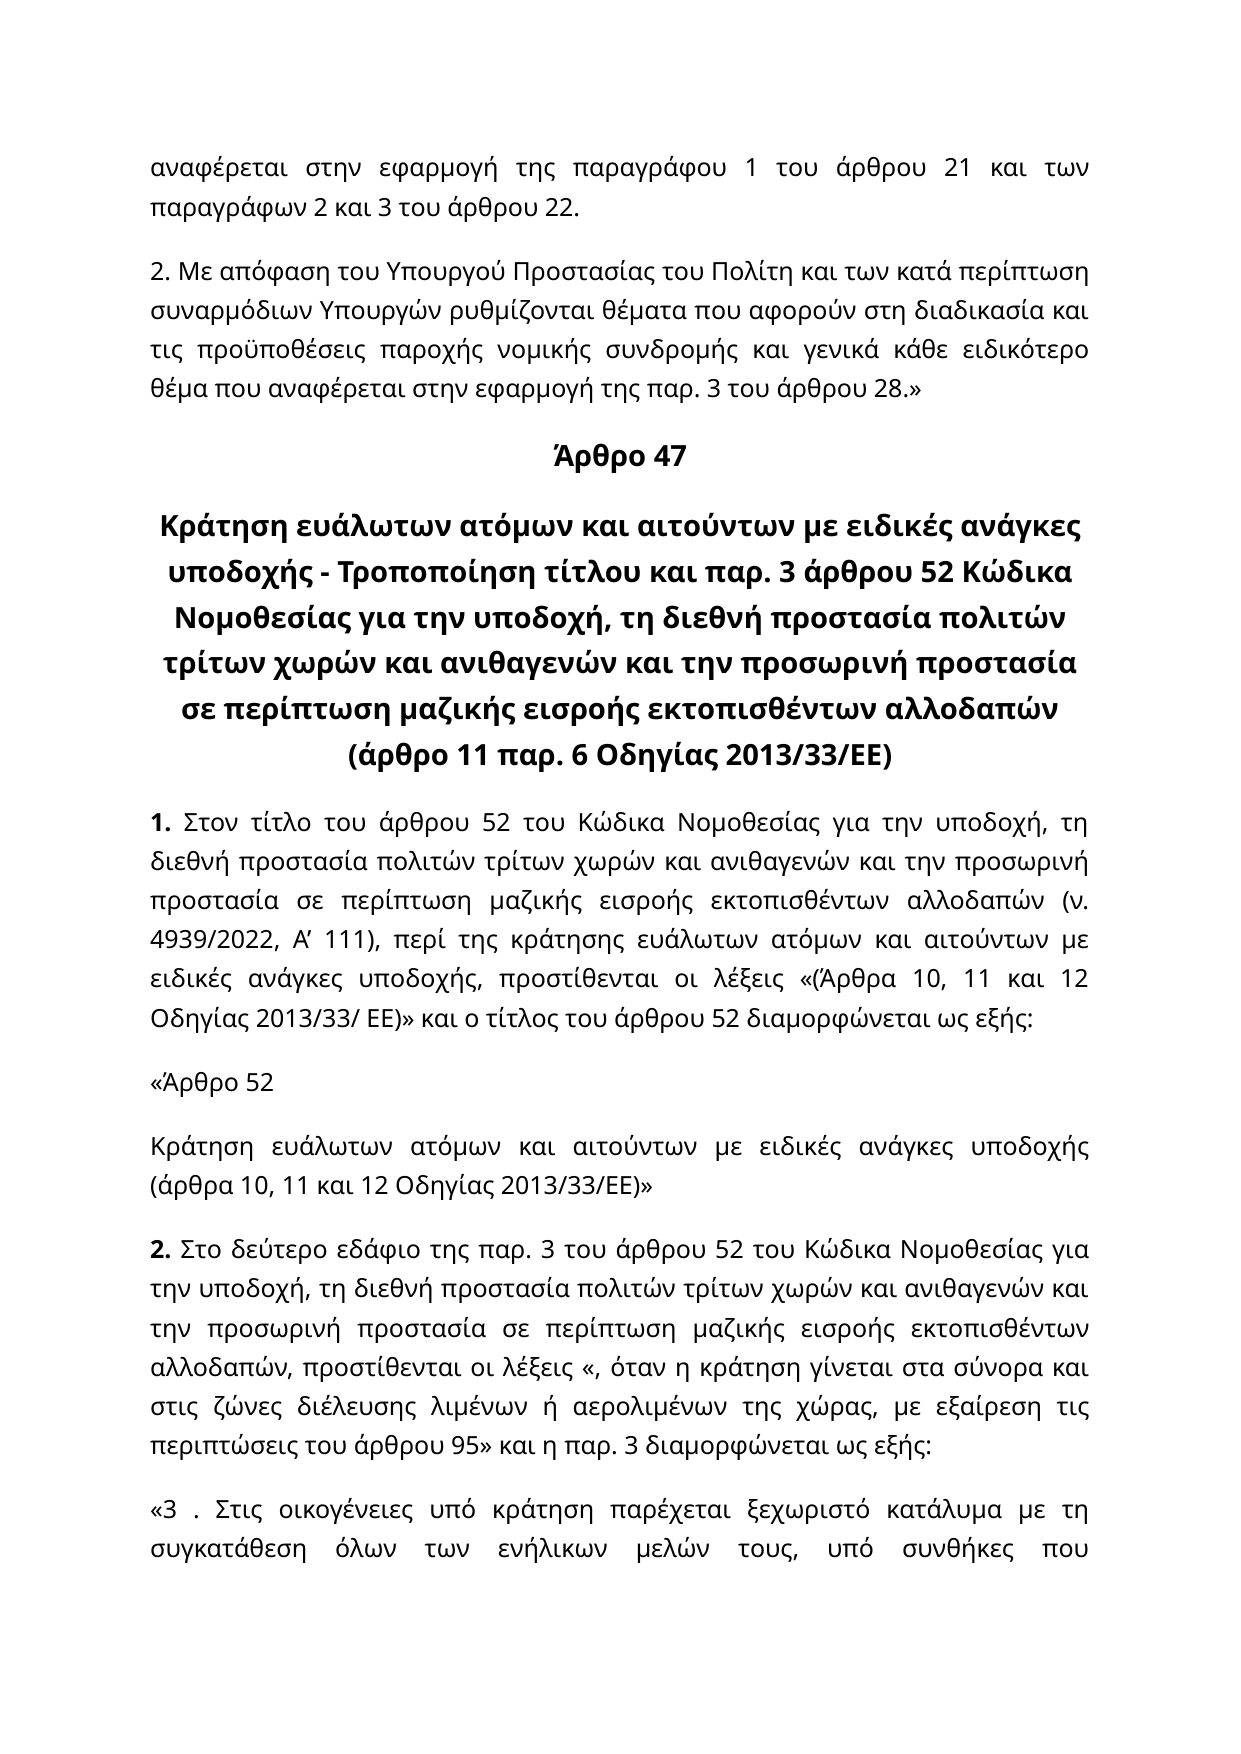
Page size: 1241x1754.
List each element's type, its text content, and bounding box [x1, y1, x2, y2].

text αναφέρεται στην εφαρμογή της παραγράφου 1 του άρθρου 21 και των παραγράφων 2 και 3 του άρθρου 22. [150, 150, 1090, 223]
text 2. Με απόφαση του Υπουργού Προστασίας του Πολίτη και των κατά περίπτωση συναρμόδιων Υπουργών ρυθμίζονται θέματα που αφορούν στη διαδικασία και τις προϋποθέσεις παροχής νομικής συνδρομής και γενικά κάθε ειδικότερο θέμα που αναφέρεται στην εφαρμογή της παρ. 3 του άρθρου 28.» [150, 253, 1090, 405]
text «3 . Στις οικογένειες υπό κράτηση παρέχεται ξεχωριστό κατάλυμα με τη συγκατάθεση όλων των ενήλικων μελών τους, υπό συνθήκες που [150, 1492, 1090, 1565]
text Κράτηση ευάλωτων ατόμων και αιτούντων με ειδικές ανάγκες υποδοχής (άρθρα 10, 11 και 12 Οδηγίας 2013/33/ΕΕ)» [150, 1128, 1090, 1202]
text 1. Στον τίτλο του άρθρου 52 του Κώδικα Νομοθεσίας για την υποδοχή, τη διεθνή προστασία πολιτών τρίτων χωρών και ανιθαγενών και την προσωρινή προστασία σε περίπτωση μαζικής εισροής εκτοπισθέντων αλλοδαπών (ν. 4939/2022, Α’ 111), περί της κράτησης ευάλωτων ατόμων και αιτούντων με ειδικές ανάγκες υποδοχής, προστίθενται οι λέξεις «(Άρθρα 10, 11 και 12 Οδηγίας 2013/33/ ΕΕ)» και ο τίτλος του άρθρου 52 διαμορφώνεται ως εξής: [150, 804, 1090, 1034]
text 2. Στο δεύτερο εδάφιο της παρ. 3 του άρθρου 52 του Κώδικα Νομοθεσίας για την υποδοχή, τη διεθνή προστασία πολιτών τρίτων χωρών και ανιθαγενών και την προσωρινή προστασία σε περίπτωση μαζικής εισροής εκτοπισθέντων αλλοδαπών, προστίθενται οι λέξεις «, όταν η κράτηση γίνεται στα σύνορα και στις ζώνες διέλευσης λιμένων ή αερολιμένων της χώρας, με εξαίρεση τις περιπτώσεις του άρθρου 95» και η παρ. 3 διαμορφώνεται ως εξής: [150, 1232, 1090, 1462]
text «Άρθρο 52 [150, 1064, 1090, 1098]
subtitle Κράτηση ευάλωτων ατόμων και αιτούντων με ειδικές ανάγκες υποδοχής - Τροποποίηση τίτλου και παρ. 3 άρθρου 52 Κώδικα Νομοθεσίας για την υποδοχή, τη διεθνή προστασία πολιτών τρίτων χωρών και ανιθαγενών και την προσωρινή προστασία σε περίπτωση μαζικής εισροής εκτοπισθέντων αλλοδαπών (άρθρο 11 παρ. 6 Οδηγίας 2013/33/ΕΕ) [150, 506, 1090, 773]
subtitle Άρθρο 47 [150, 435, 1090, 475]
